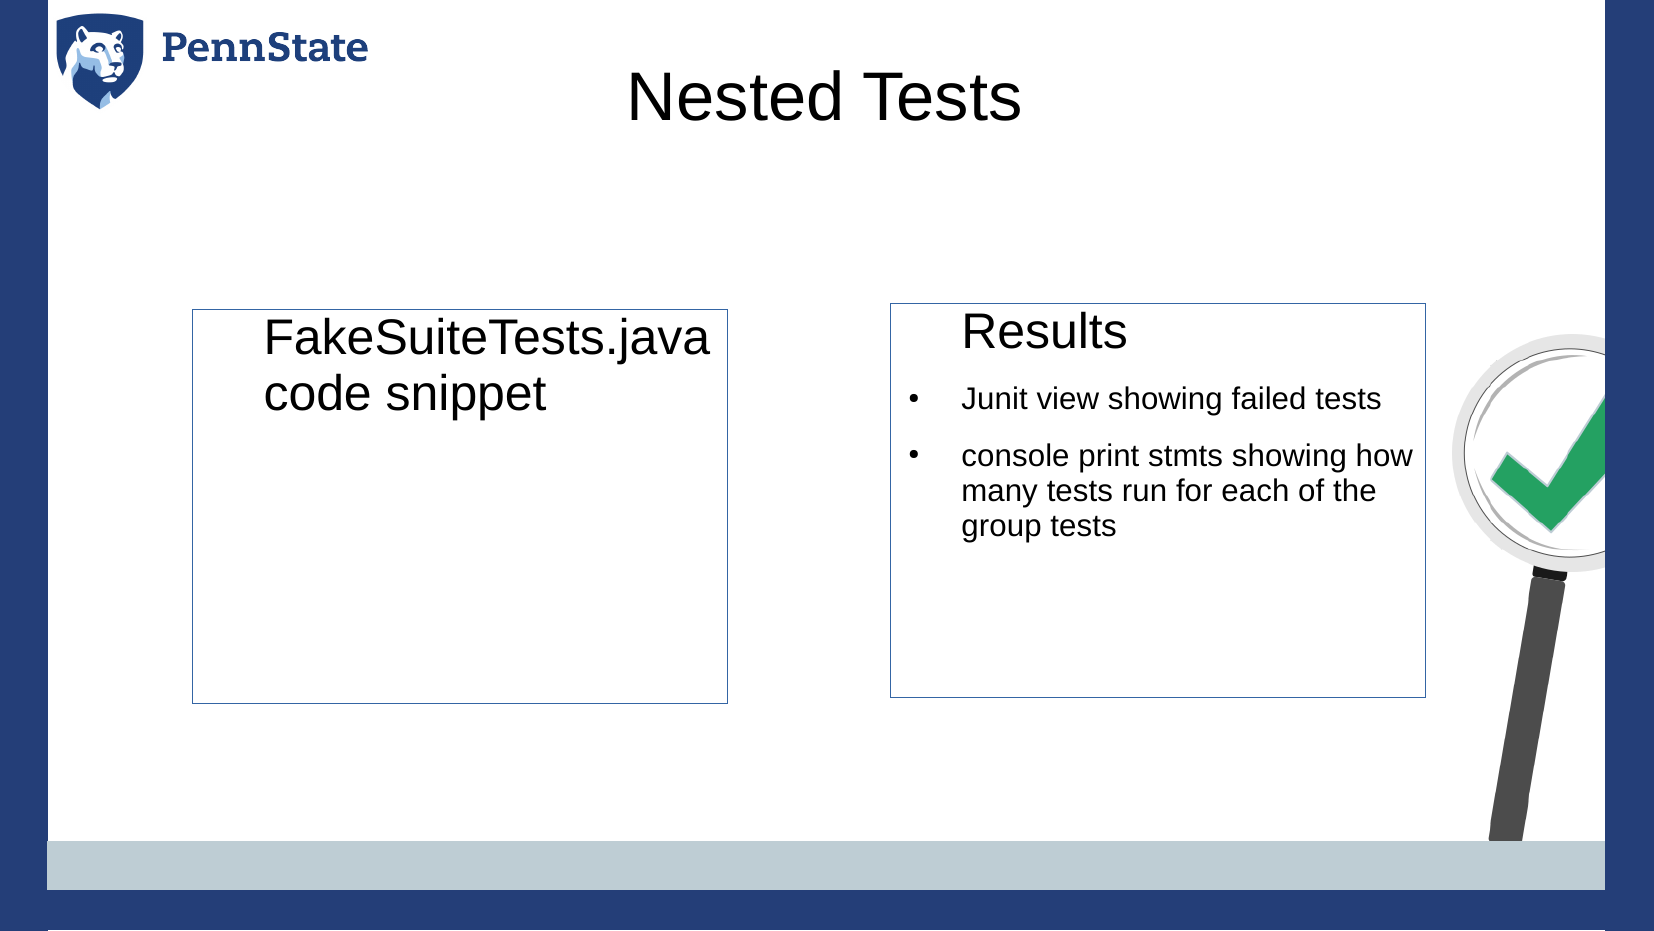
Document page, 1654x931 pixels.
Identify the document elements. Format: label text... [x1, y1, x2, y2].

list FakeSuiteTests.java code snippet [192, 309, 728, 704]
list Results Junit view showing failed tests console print stmts showing how many tests run for each of the group tests [890, 303, 1426, 698]
picture [48, 0, 411, 152]
picture [1452, 334, 1605, 841]
title Nested Tests [60, 19, 1591, 175]
